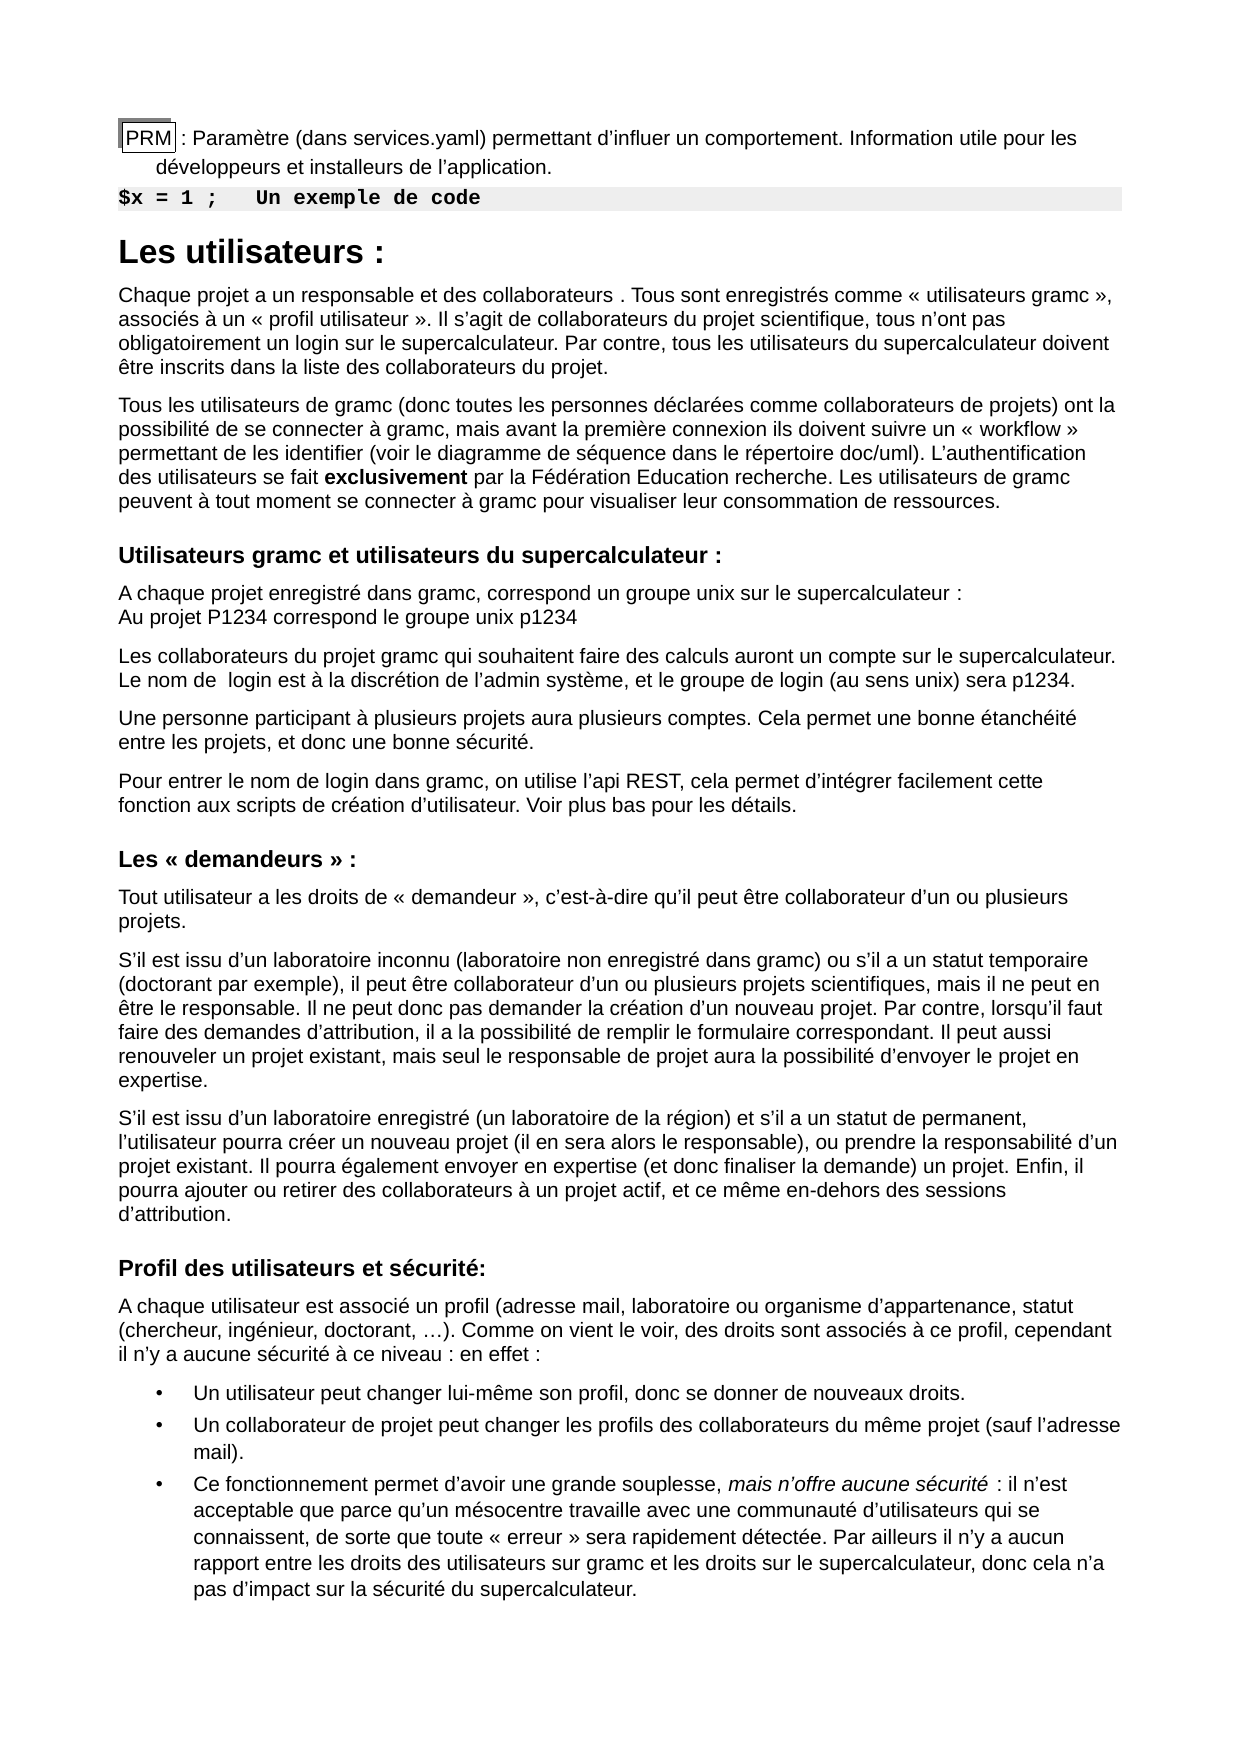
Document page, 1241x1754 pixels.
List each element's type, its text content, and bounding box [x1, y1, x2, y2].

subtitle Utilisateurs gramc et utilisateurs du supercalculateur : [118, 542, 1122, 569]
text Chaque projet a un responsable et des collaborateurs . Tous sont enregistrés comme « utilisateurs gramc », associés à un « profil utilisateur ». Il s’agit de collaborateurs du projet scientifique, tous n’ont pas obligatoirement un login sur le supercalculateur. Par contre, tous les utilisateurs du supercalculateur doivent être inscrits dans la liste des collaborateurs du projet. [118, 283, 1122, 378]
text $x = 1 ; Un exemple de code [118, 187, 1122, 211]
text Les collaborateurs du projet gramc qui souhaitent faire des calculs auront un compte sur le supercalculateur. Le nom de login est à la discrétion de l’admin système, et le groupe de login (au sens unix) sera p1234. [118, 644, 1122, 692]
list Un collaborateur de projet peut changer les profils des collaborateurs du même projet (sauf l’adresse mail). [156, 1413, 1122, 1463]
text Une personne participant à plusieurs projets aura plusieurs comptes. Cela permet une bonne étanchéité entre les projets, et donc une bonne sécurité. [118, 706, 1122, 754]
text S’il est issu d’un laboratoire enregistré (un laboratoire de la région) et s’il a un statut de permanent, l’utilisateur pourra créer un nouveau projet (il en sera alors le responsable), ou prendre la responsabilité d’un projet existant. Il pourra également envoyer en expertise (et donc finaliser la demande) un projet. Enfin, il pourra ajouter ou retirer des collaborateurs à un projet actif, et ce même en-dehors des sessions d’attribution. [118, 1106, 1122, 1226]
subtitle Les utilisateurs : [118, 231, 1122, 270]
subtitle Les « demandeurs » : [118, 846, 1122, 873]
list Un utilisateur peut changer lui-même son profil, donc se donner de nouveaux droits. [156, 1381, 1122, 1405]
text S’il est issu d’un laboratoire inconnu (laboratoire non enregistré dans gramc) ou s’il a un statut temporaire (doctorant par exemple), il peut être collaborateur d’un ou plusieurs projets scientifiques, mais il ne peut en être le responsable. Il ne peut donc pas demander la création d’un nouveau projet. Par contre, lorsqu’il faut faire des demandes d’attribution, il a la possibilité de remplir le formulaire correspondant. Il peut aussi renouveler un projet existant, mais seul le responsable de projet aura la possibilité d’envoyer le projet en expertise. [118, 948, 1122, 1091]
text Pour entrer le nom de login dans gramc, on utilise l’api REST, cela permet d’intégrer facilement cette fonction aux scripts de création d’utilisateur. Voir plus bas pour les détails. [118, 769, 1122, 817]
list PRM : Paramètre (dans services.yaml) permettant d’influer un comportement. Information utile pour les développeurs et installeurs de l’application. [118, 118, 1122, 179]
text A chaque utilisateur est associé un profil (adresse mail, laboratoire ou organisme d’appartenance, statut (chercheur, ingénieur, doctorant, …). Comme on vient le voir, des droits sont associés à ce profil, cependant il n’y a aucune sécurité à ce niveau : en effet : [118, 1294, 1122, 1366]
text Tous les utilisateurs de gramc (donc toutes les personnes déclarées comme collaborateurs de projets) ont la possibilité de se connecter à gramc, mais avant la première connexion ils doivent suivre un « workflow » permettant de les identifier (voir le diagramme de séquence dans le répertoire doc/uml). L’authentification des utilisateurs se fait exclusivement par la Fédération Education recherche. Les utilisateurs de gramc peuvent à tout moment se connecter à gramc pour visualiser leur consommation de ressources. [118, 393, 1122, 513]
subtitle Profil des utilisateurs et sécurité: [118, 1255, 1122, 1282]
text Tout utilisateur a les droits de « demandeur », c’est-à-dire qu’il peut être collaborateur d’un ou plusieurs projets. [118, 885, 1122, 933]
text A chaque projet enregistré dans gramc, correspond un groupe unix sur le supercalculateur : Au projet P1234 correspond le groupe unix p1234 [118, 581, 1122, 629]
list Ce fonctionnement permet d’avoir une grande souplesse, mais n’offre aucune sécurité : il n’est acceptable que parce qu’un mésocentre travaille avec une communauté d’utilisateurs qui se connaissent, de sorte que toute « erreur » sera rapidement détectée. Par ailleurs il n’y a aucun rapport entre les droits des utilisateurs sur gramc et les droits sur le supercalculateur, donc cela n’a pas d’impact sur la sécurité du supercalculateur. [156, 1472, 1122, 1601]
